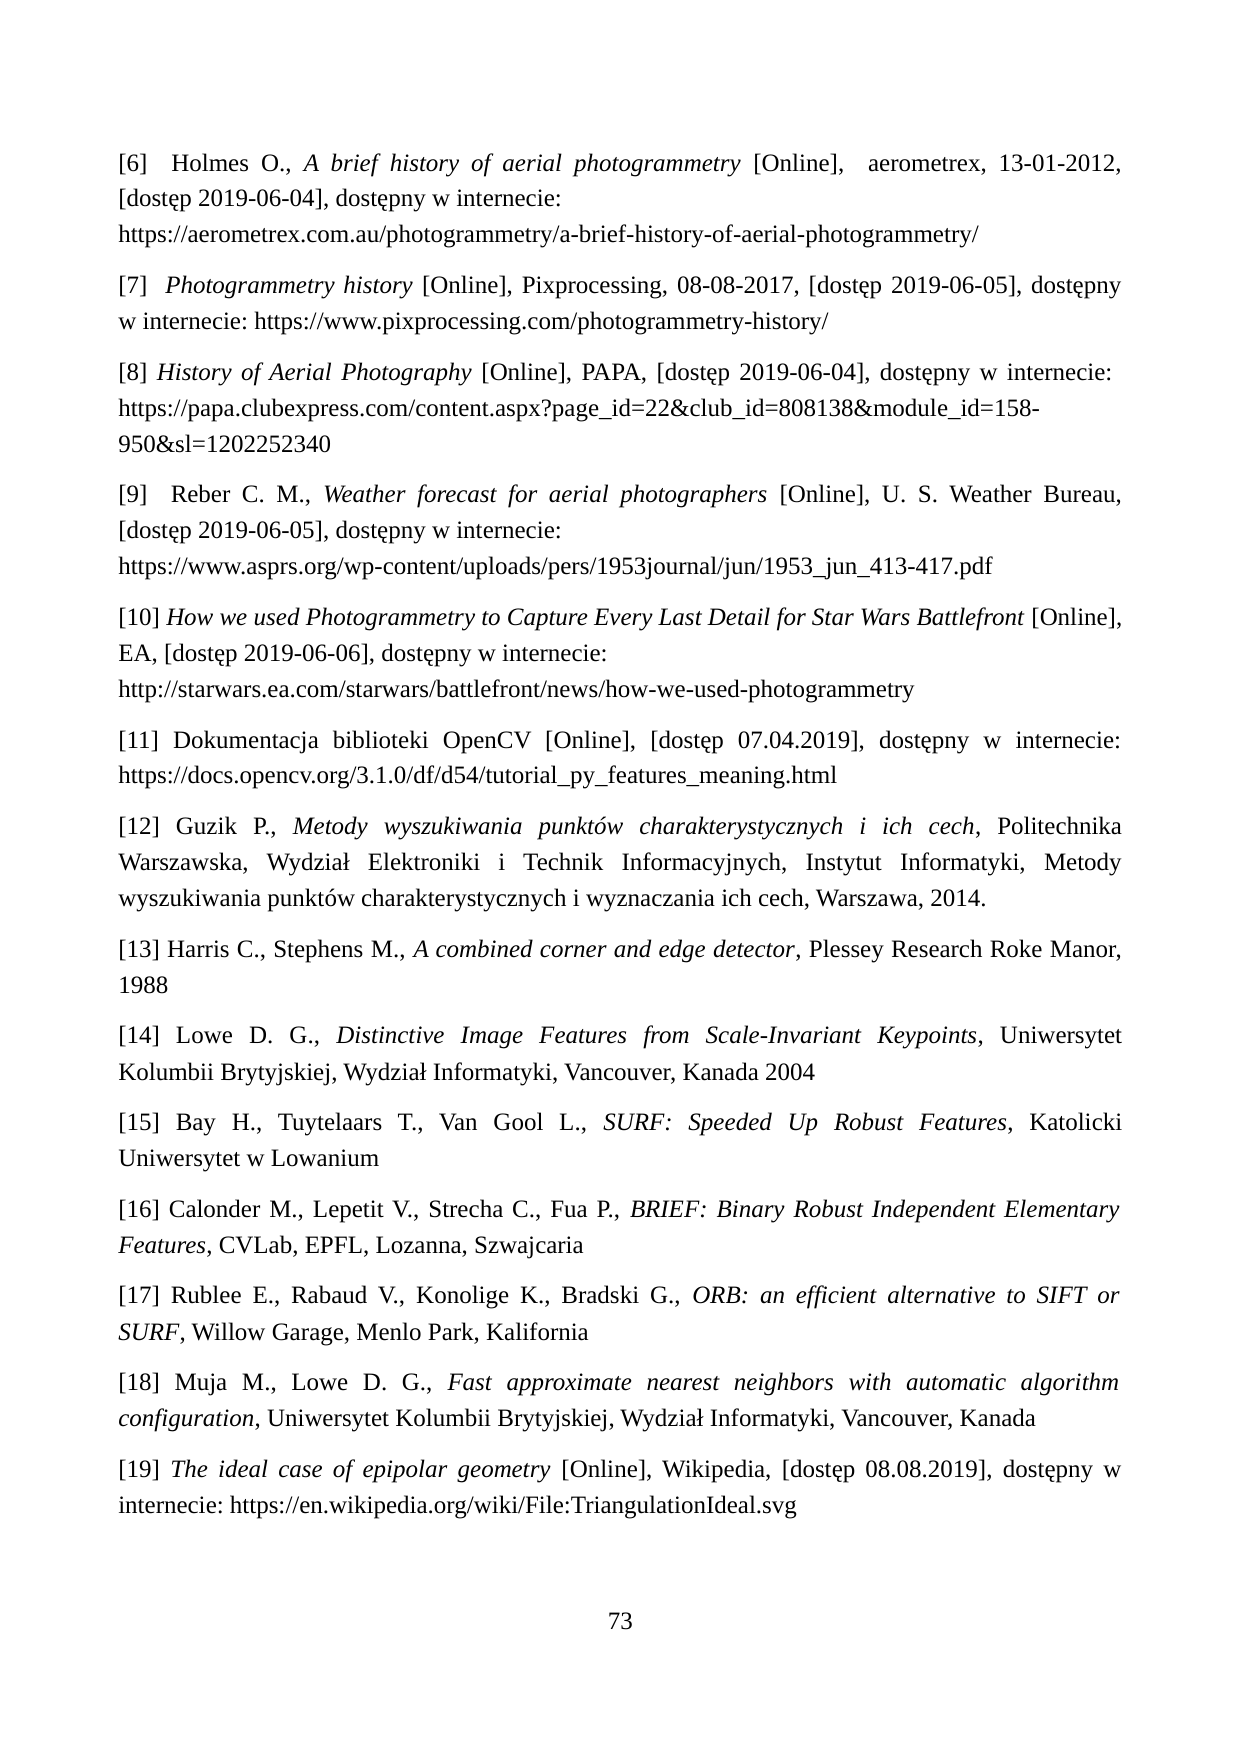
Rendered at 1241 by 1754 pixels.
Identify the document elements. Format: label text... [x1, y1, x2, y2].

text [7] Photogrammetry history [Online], Pixprocessing, 08-08-2017, [dostęp 2019-06-05], dostępny w internecie: https://www.pixprocessing.com/photogrammetry-history/ [118, 270, 1122, 335]
text [8] History of Aerial Photography [Online], PAPA, [dostęp 2019-06-04], dostępny w internecie: https://papa.clubexpress.com/content.aspx?page_id=22&club_id=808138&module_id=158-950&sl=1202252340 [118, 357, 1122, 457]
text [11] Dokumentacja biblioteki OpenCV [Online], [dostęp 07.04.2019], dostępny w internecie: https://docs.opencv.org/3.1.0/df/d54/tutorial_py_features_meaning.html [118, 725, 1122, 789]
text [10] How we used Photogrammetry to Capture Every Last Detail for Star Wars Battlefront [Online], EA, [dostęp 2019-06-06], dostępny w internecie: http://starwars.ea.com/starwars/battlefront/news/how-we-used-photogrammetry [118, 602, 1122, 703]
text [12] Guzik P., Metody wyszukiwania punktów charakterystycznych i ich cech, Politechnika Warszawska, Wydział Elektroniki i Technik Informacyjnych, Instytut Informatyki, Metody wyszukiwania punktów charakterystycznych i wyznaczania ich cech, Warszawa, 2014. [118, 811, 1122, 912]
text [13] Harris C., Stephens M., A combined corner and edge detector, Plessey Research Roke Manor, 1988 [118, 934, 1122, 999]
text [6] Holmes O., A brief history of aerial photogrammetry [Online], aerometrex, 13-01-2012, [dostęp 2019-06-04], dostępny w internecie: https://aerometrex.com.au/photogrammetry/a-brief-history-of-aerial-photogrammetry/ [118, 148, 1122, 248]
text [15] Bay H., Tuytelaars T., Van Gool L., SURF: Speeded Up Robust Features, Katolicki Uniwersytet w Lowanium [118, 1107, 1122, 1172]
text [16] Calonder M., Lepetit V., Strecha C., Fua P., BRIEF: Binary Robust Independent Elementary Features, CVLab, EPFL, Lozanna, Szwajcaria [118, 1194, 1122, 1259]
text [17] Rublee E., Rabaud V., Konolige K., Bradski G., ORB: an efficient alternative to SIFT or SURF, Willow Garage, Menlo Park, Kalifornia [118, 1281, 1122, 1345]
text [19] The ideal case of epipolar geometry [Online], Wikipedia, [dostęp 08.08.2019], dostępny w internecie: https://en.wikipedia.org/wiki/File:TriangulationIdeal.svg [118, 1454, 1122, 1519]
text [9] Reber C. M., Weather forecast for aerial photographers [Online], U. S. Weather Bureau, [dostęp 2019-06-05], dostępny w internecie: https://www.asprs.org/wp-content/uploads/pers/1953journal/jun/1953_jun_413-417.pdf [118, 479, 1122, 580]
text [14] Lowe D. G., Distinctive Image Features from Scale-Invariant Keypoints, Uniwersytet Kolumbii Brytyjskiej, Wydział Informatyki, Vancouver, Kanada 2004 [118, 1021, 1122, 1085]
text [18] Muja M., Lowe D. G., Fast approximate nearest neighbors with automatic algorithm configuration, Uniwersytet Kolumbii Brytyjskiej, Wydział Informatyki, Vancouver, Kanada [118, 1367, 1122, 1432]
